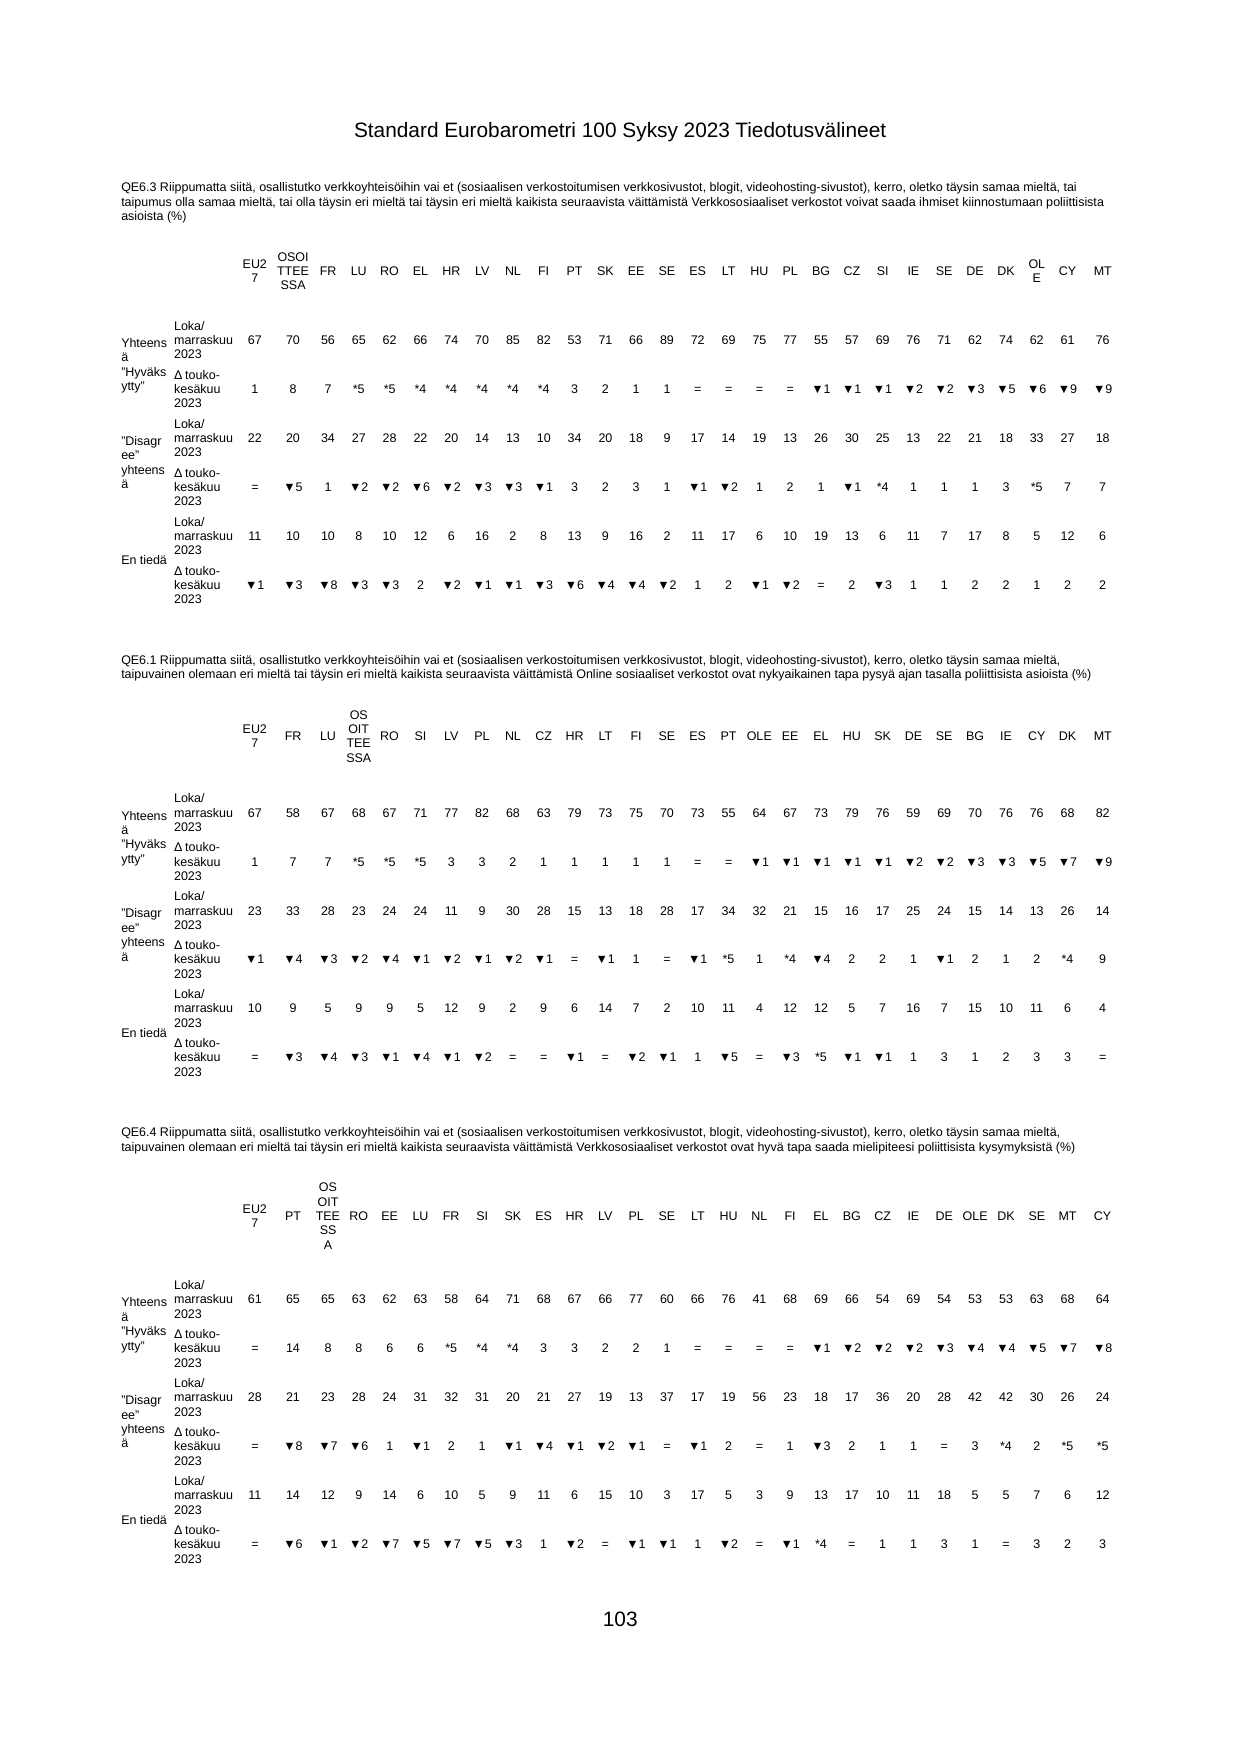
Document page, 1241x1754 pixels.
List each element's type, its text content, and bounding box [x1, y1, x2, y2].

table_cell [805, 295, 836, 315]
table_cell [836, 226, 867, 246]
table_cell [959, 226, 990, 246]
table_cell = [775, 1324, 805, 1373]
table_cell 3 [559, 462, 590, 511]
table_cell SI [466, 1177, 497, 1254]
table_cell 66 [405, 315, 436, 364]
table_cell 42 [990, 1373, 1021, 1422]
table_cell 17 [682, 413, 713, 462]
table_cell *5 [405, 837, 436, 886]
table_cell 73 [805, 788, 836, 837]
table_cell ▼1 [805, 837, 836, 886]
table_cell [273, 768, 312, 788]
table_cell [436, 1157, 466, 1177]
table_cell [374, 1255, 405, 1275]
table_cell En tiedä [118, 984, 171, 1082]
table_cell 67 [374, 788, 405, 837]
table_cell [990, 684, 1021, 704]
table_cell [466, 609, 497, 629]
table_cell 2 [651, 511, 682, 560]
table_cell = [651, 935, 682, 984]
table_cell [836, 1157, 867, 1177]
table_cell [171, 684, 236, 704]
table_cell [805, 609, 836, 629]
table_cell [621, 1102, 651, 1122]
table_cell PT [713, 704, 744, 768]
table_cell 14 [374, 1471, 405, 1519]
table_cell 2 [405, 560, 436, 609]
table_cell [775, 609, 805, 629]
table_cell [528, 629, 559, 649]
table_cell ▼1 [867, 364, 898, 413]
table_cell 24 [374, 1373, 405, 1422]
table_cell [682, 1157, 713, 1177]
table_cell DK [990, 246, 1021, 295]
table_cell [497, 1102, 528, 1122]
table_cell 20 [273, 413, 312, 462]
table_cell [959, 609, 990, 629]
table_cell [651, 609, 682, 629]
table_cell 23 [313, 1373, 343, 1422]
table_cell CY [1021, 704, 1052, 768]
table_cell SE [651, 1177, 682, 1254]
table_cell [343, 295, 374, 315]
table_cell [898, 629, 928, 649]
table_cell [959, 768, 990, 788]
table_cell 7 [313, 837, 343, 886]
table_cell 70 [651, 788, 682, 837]
table_cell ▼2 [713, 1520, 744, 1568]
table_cell [867, 768, 898, 788]
table_cell ▼3 [343, 560, 374, 609]
table_cell 9 [528, 984, 559, 1033]
table_cell [343, 684, 374, 704]
table_cell = [990, 1520, 1021, 1568]
table_cell = [236, 1422, 273, 1471]
table_cell 53 [990, 1275, 1021, 1324]
table_cell [273, 1255, 312, 1275]
table_cell 2 [497, 837, 528, 886]
table_cell 76 [990, 788, 1021, 837]
table_cell Loka/marraskuu 2023 [171, 1275, 236, 1324]
table_cell HU [836, 704, 867, 768]
table_cell 7 [929, 984, 959, 1033]
table_cell = [590, 1033, 621, 1082]
table_cell [313, 1082, 343, 1102]
table_cell 5 [836, 984, 867, 1033]
table_cell ▼1 [744, 837, 774, 886]
table_cell ▼2 [898, 364, 928, 413]
table_cell ▼2 [929, 364, 959, 413]
table_cell ▼5 [713, 1033, 744, 1082]
table_cell 62 [1021, 315, 1052, 364]
table_cell FR [436, 1177, 466, 1254]
table_cell 17 [682, 1373, 713, 1422]
table_cell [497, 226, 528, 246]
table_cell HU [713, 1177, 744, 1254]
table_cell [713, 609, 744, 629]
table_cell 20 [436, 413, 466, 462]
table_cell BG [805, 246, 836, 295]
table_cell 53 [559, 315, 590, 364]
table_cell [559, 768, 590, 788]
table_cell = [236, 1324, 273, 1373]
table_cell ▼3 [497, 462, 528, 511]
table_cell 18 [805, 1373, 836, 1422]
table_cell LT [682, 1177, 713, 1254]
table_cell 12 [405, 511, 436, 560]
table_cell 24 [405, 886, 436, 935]
table_cell CZ [867, 1177, 898, 1254]
table_cell 62 [374, 315, 405, 364]
table_cell ▼8 [1083, 1324, 1122, 1373]
table_cell 60 [651, 1275, 682, 1324]
table_cell = [559, 935, 590, 984]
table_cell 14 [590, 984, 621, 1033]
table_cell [959, 1255, 990, 1275]
table_cell 16 [621, 511, 651, 560]
table_cell 3 [744, 1471, 774, 1519]
table_cell [1052, 1102, 1083, 1122]
table_cell [744, 1082, 774, 1102]
table_cell 1 [867, 1520, 898, 1568]
table_cell *5 [343, 364, 374, 413]
table_cell ▼1 [559, 1422, 590, 1471]
table_cell [405, 226, 436, 246]
table_cell [313, 295, 343, 315]
table_cell DE [898, 704, 928, 768]
table_cell 1 [651, 837, 682, 886]
table_cell 1 [651, 462, 682, 511]
table_cell 67 [236, 788, 273, 837]
table_cell [374, 226, 405, 246]
table_cell [805, 629, 836, 649]
table_cell FR [273, 704, 312, 768]
table_cell [436, 226, 466, 246]
table_cell 2 [1083, 560, 1122, 609]
table_cell 37 [651, 1373, 682, 1422]
table_cell [621, 226, 651, 246]
table_cell ▼3 [990, 837, 1021, 886]
table_cell [118, 246, 171, 295]
table_cell 68 [1052, 1275, 1083, 1324]
table_cell *4 [805, 1520, 836, 1568]
table_cell 28 [343, 1373, 374, 1422]
table_cell [929, 1082, 959, 1102]
table_cell 1 [898, 935, 928, 984]
table_cell EU27 [236, 704, 273, 768]
table_cell [171, 1177, 236, 1254]
table_cell ▼1 [559, 1033, 590, 1082]
table_cell SK [867, 704, 898, 768]
table_cell *4 [466, 364, 497, 413]
table_cell [497, 1082, 528, 1102]
table_cell 30 [836, 413, 867, 462]
table_cell 8 [343, 511, 374, 560]
table_cell 9 [343, 984, 374, 1033]
table_cell [1021, 1082, 1052, 1102]
table_cell LU [313, 704, 343, 768]
table_cell IE [898, 246, 928, 295]
table_cell [528, 1157, 559, 1177]
table_cell RO [374, 704, 405, 768]
table_cell EL [805, 1177, 836, 1254]
table_cell [959, 295, 990, 315]
table_cell 67 [313, 788, 343, 837]
table_cell ▼3 [867, 560, 898, 609]
table_cell PL [621, 1177, 651, 1254]
table_cell = [590, 1520, 621, 1568]
table_cell [236, 1082, 273, 1102]
table_cell [171, 246, 236, 295]
table_cell 1 [898, 1422, 928, 1471]
table_cell En tiedä [118, 1471, 171, 1568]
table_cell 31 [405, 1373, 436, 1422]
table_cell [528, 1082, 559, 1102]
table_cell [497, 295, 528, 315]
table_cell ▼4 [528, 1422, 559, 1471]
table_cell 63 [1021, 1275, 1052, 1324]
table_cell ▼1 [805, 1324, 836, 1373]
table_cell 59 [898, 788, 928, 837]
table_cell 4 [1083, 984, 1122, 1033]
table_cell 5 [405, 984, 436, 1033]
table_cell 76 [713, 1275, 744, 1324]
table_cell [836, 295, 867, 315]
table_cell [836, 1255, 867, 1275]
table_cell ▼2 [898, 837, 928, 886]
table_cell [590, 295, 621, 315]
table_cell 9 [343, 1471, 374, 1519]
table_cell ▼6 [1021, 364, 1052, 413]
table_cell [236, 1102, 273, 1122]
table_cell 6 [559, 1471, 590, 1519]
table_cell [171, 226, 236, 246]
table_cell ▼1 [805, 364, 836, 413]
table_cell 1 [959, 462, 990, 511]
table_cell ▼9 [1052, 364, 1083, 413]
table_cell EE [775, 704, 805, 768]
table_cell Yhteensä ”Hyväksytty” [118, 788, 171, 886]
table_cell ▼1 [836, 1033, 867, 1082]
table_cell 34 [713, 886, 744, 935]
table_cell [374, 768, 405, 788]
table_cell = [744, 364, 774, 413]
table_cell 2 [497, 511, 528, 560]
table_cell [651, 1157, 682, 1177]
table_cell ▼5 [1021, 837, 1052, 886]
table_cell ▼4 [273, 935, 312, 984]
table_cell PT [559, 246, 590, 295]
table_cell 1 [744, 462, 774, 511]
table_cell [273, 1102, 312, 1122]
table_cell ▼1 [682, 1422, 713, 1471]
table_cell ▼2 [713, 462, 744, 511]
table_cell = [682, 837, 713, 886]
table_cell ▼3 [775, 1033, 805, 1082]
table_cell ”Disagree” yhteensä [118, 1373, 171, 1471]
table_cell 10 [436, 1471, 466, 1519]
table_cell 33 [1021, 413, 1052, 462]
table_cell 3 [436, 837, 466, 886]
table_cell 12 [436, 984, 466, 1033]
table_cell [744, 1102, 774, 1122]
table_cell RO [374, 246, 405, 295]
table_cell 22 [405, 413, 436, 462]
table_cell [343, 1082, 374, 1102]
table_cell 68 [497, 788, 528, 837]
table_cell *5 [374, 364, 405, 413]
table_cell = [744, 1422, 774, 1471]
table_cell ▼2 [651, 560, 682, 609]
table_cell 14 [713, 413, 744, 462]
table_cell 1 [559, 837, 590, 886]
table_cell [559, 226, 590, 246]
table_cell [405, 629, 436, 649]
table_cell Yhteensä ”Hyväksytty” [118, 315, 171, 413]
table_cell LV [466, 246, 497, 295]
table_cell ▼2 [867, 1324, 898, 1373]
table_cell [1052, 1157, 1083, 1177]
table_cell 13 [805, 1471, 836, 1519]
table_cell 10 [528, 413, 559, 462]
table_cell ▼2 [343, 935, 374, 984]
table_cell [559, 1157, 590, 1177]
table_cell 57 [836, 315, 867, 364]
table_cell [313, 1255, 343, 1275]
table_cell [118, 1157, 171, 1177]
table_cell 15 [959, 886, 990, 935]
table_cell 19 [744, 413, 774, 462]
table_cell [497, 1255, 528, 1275]
table_cell 28 [528, 886, 559, 935]
table_cell 1 [528, 837, 559, 886]
table_cell = [744, 1324, 774, 1373]
table_cell Δ touko-kesäkuu 2023 [171, 1520, 236, 1568]
table_cell ▼7 [374, 1520, 405, 1568]
table_cell [559, 609, 590, 629]
table_cell PL [466, 704, 497, 768]
table_cell ▼1 [775, 1520, 805, 1568]
table_cell 41 [744, 1275, 774, 1324]
table_cell [1083, 226, 1122, 246]
table_cell [651, 684, 682, 704]
table_cell 13 [1021, 886, 1052, 935]
table_cell [682, 1102, 713, 1122]
table_cell 75 [621, 788, 651, 837]
table_cell = [713, 1324, 744, 1373]
table_cell [1021, 1157, 1052, 1177]
table_cell = [236, 1520, 273, 1568]
table_cell 12 [1083, 1471, 1122, 1519]
table_cell [1021, 768, 1052, 788]
table_cell ▼3 [528, 560, 559, 609]
table_cell [744, 684, 774, 704]
table_cell Δ touko-kesäkuu 2023 [171, 1324, 236, 1373]
table_cell *5 [343, 837, 374, 886]
table_cell ▼1 [466, 935, 497, 984]
table_cell 67 [559, 1275, 590, 1324]
table_cell [929, 609, 959, 629]
table_cell 26 [1052, 886, 1083, 935]
table_cell *5 [805, 1033, 836, 1082]
table_cell RO [343, 1177, 374, 1254]
table_cell ▼4 [805, 935, 836, 984]
table_cell FI [528, 246, 559, 295]
table_cell ▼3 [959, 364, 990, 413]
table_cell [898, 1255, 928, 1275]
table_cell [990, 1255, 1021, 1275]
table_cell 1 [744, 935, 774, 984]
table_cell 1 [621, 837, 651, 886]
table_cell 70 [466, 315, 497, 364]
table_cell Δ touko-kesäkuu 2023 [171, 462, 236, 511]
table_cell [171, 629, 236, 649]
table_cell 19 [713, 1373, 744, 1422]
table_cell 77 [436, 788, 466, 837]
table_cell = [236, 1033, 273, 1082]
table_cell [867, 1102, 898, 1122]
table_cell 8 [343, 1324, 374, 1373]
table_cell 1 [236, 364, 273, 413]
table_cell [343, 1102, 374, 1122]
table_cell [990, 1102, 1021, 1122]
table_cell [497, 1157, 528, 1177]
table_cell 20 [497, 1373, 528, 1422]
table_cell [867, 295, 898, 315]
table_cell 3 [1083, 1520, 1122, 1568]
table_cell [1021, 629, 1052, 649]
table_cell 25 [867, 413, 898, 462]
table_cell [682, 768, 713, 788]
table_cell SE [1021, 1177, 1052, 1254]
table_cell 2 [1052, 560, 1083, 609]
table_cell [590, 768, 621, 788]
table_cell [559, 684, 590, 704]
table_cell 1 [651, 364, 682, 413]
table_cell 3 [559, 1324, 590, 1373]
table_cell [744, 295, 774, 315]
table_cell 11 [236, 1471, 273, 1519]
table_cell 8 [990, 511, 1021, 560]
table_cell 6 [867, 511, 898, 560]
table_cell 1 [959, 1520, 990, 1568]
table_cell 1 [867, 1422, 898, 1471]
table_cell 14 [466, 413, 497, 462]
table_cell [867, 609, 898, 629]
table_cell [1052, 1255, 1083, 1275]
table_cell 1 [313, 462, 343, 511]
table_cell [621, 629, 651, 649]
table_cell 1 [1021, 560, 1052, 609]
table_cell ES [528, 1177, 559, 1254]
table_cell = [805, 560, 836, 609]
table_cell [867, 629, 898, 649]
table_cell ▼1 [836, 837, 867, 886]
table_cell 71 [497, 1275, 528, 1324]
table_cell 18 [990, 413, 1021, 462]
table_cell ▼3 [929, 1324, 959, 1373]
table_cell [374, 609, 405, 629]
table_cell ▼1 [836, 462, 867, 511]
table_cell 1 [682, 560, 713, 609]
table_cell 79 [836, 788, 867, 837]
table_cell [959, 1102, 990, 1122]
table_cell 5 [313, 984, 343, 1033]
table_cell [466, 226, 497, 246]
table_cell 70 [273, 315, 312, 364]
table_cell = [744, 1033, 774, 1082]
table_cell 12 [313, 1471, 343, 1519]
table_cell ▼4 [374, 935, 405, 984]
table_cell [313, 1157, 343, 1177]
table_cell SE [929, 704, 959, 768]
table_cell 7 [313, 364, 343, 413]
table_cell [343, 1157, 374, 1177]
table_cell 17 [682, 1471, 713, 1519]
table_cell 8 [313, 1324, 343, 1373]
table_cell SK [497, 1177, 528, 1254]
table_cell 76 [867, 788, 898, 837]
table_cell 69 [713, 315, 744, 364]
table_cell [990, 295, 1021, 315]
table_cell 17 [836, 1471, 867, 1519]
table_cell [651, 1082, 682, 1102]
table_cell 28 [374, 413, 405, 462]
table_cell 22 [236, 413, 273, 462]
table_cell 21 [959, 413, 990, 462]
table_cell [713, 295, 744, 315]
table_cell [559, 1102, 590, 1122]
table_cell [559, 1255, 590, 1275]
table_cell ▼1 [236, 935, 273, 984]
table_cell [528, 1255, 559, 1275]
table_cell [436, 1255, 466, 1275]
table_cell [898, 684, 928, 704]
table_cell 69 [805, 1275, 836, 1324]
table_cell DK [990, 1177, 1021, 1254]
table_cell ▼4 [590, 560, 621, 609]
table_cell 1 [805, 462, 836, 511]
table_cell ▼1 [621, 1422, 651, 1471]
table_cell Loka/marraskuu 2023 [171, 413, 236, 462]
table_cell EU27 [236, 1177, 273, 1254]
table_cell [313, 684, 343, 704]
table_cell 17 [682, 886, 713, 935]
table_cell *5 [436, 1324, 466, 1373]
table_cell [1083, 1102, 1122, 1122]
table_cell ▼1 [436, 1033, 466, 1082]
table_cell [651, 226, 682, 246]
table_cell ▼1 [405, 1422, 436, 1471]
table_cell 64 [744, 788, 774, 837]
table_cell 13 [590, 886, 621, 935]
table_cell = [929, 1422, 959, 1471]
table_cell [775, 295, 805, 315]
table_cell 27 [559, 1373, 590, 1422]
table_cell ▼2 [466, 1033, 497, 1082]
table_cell ▼3 [343, 1033, 374, 1082]
table_cell HR [436, 246, 466, 295]
table_cell 2 [990, 560, 1021, 609]
table_cell 10 [775, 511, 805, 560]
table_cell [867, 226, 898, 246]
table_cell [682, 629, 713, 649]
table_cell 2 [959, 560, 990, 609]
table_cell 2 [775, 462, 805, 511]
table_cell ▼3 [273, 560, 312, 609]
table_cell [682, 1255, 713, 1275]
table_cell LT [713, 246, 744, 295]
table_cell [805, 1082, 836, 1102]
table_cell DK [1052, 704, 1083, 768]
table_cell [775, 1255, 805, 1275]
table_cell ▼2 [590, 1422, 621, 1471]
table_cell ▼2 [343, 1520, 374, 1568]
table_cell 67 [775, 788, 805, 837]
table_cell 63 [405, 1275, 436, 1324]
table_cell [436, 768, 466, 788]
table_cell 13 [775, 413, 805, 462]
table_cell 62 [959, 315, 990, 364]
table_cell [836, 609, 867, 629]
table_cell [171, 1157, 236, 1177]
table_cell ▼2 [497, 935, 528, 984]
table_cell 20 [898, 1373, 928, 1422]
table_cell 10 [682, 984, 713, 1033]
table_cell ▼1 [867, 837, 898, 886]
table_cell 4 [744, 984, 774, 1033]
table_cell [118, 609, 171, 629]
table_cell 3 [959, 1422, 990, 1471]
table_cell [528, 684, 559, 704]
table_cell 10 [621, 1471, 651, 1519]
table_cell 58 [436, 1275, 466, 1324]
table_cell 2 [713, 560, 744, 609]
table_cell [990, 1157, 1021, 1177]
table_cell [436, 629, 466, 649]
table_cell [343, 226, 374, 246]
table_cell [898, 609, 928, 629]
table_cell ”Disagree” yhteensä [118, 413, 171, 511]
table_cell 9 [775, 1471, 805, 1519]
table_cell ▼3 [466, 462, 497, 511]
table_cell [1052, 1082, 1083, 1102]
table_cell [775, 1102, 805, 1122]
table_cell [236, 1255, 273, 1275]
table_cell ▼4 [990, 1324, 1021, 1373]
table_cell OSOITTEESSA [343, 704, 374, 768]
table_cell [1052, 295, 1083, 315]
table_cell [236, 226, 273, 246]
table_cell ▼2 [775, 560, 805, 609]
table_cell [466, 295, 497, 315]
table_cell ▼6 [405, 462, 436, 511]
table_cell 1 [898, 1033, 928, 1082]
table_cell 11 [898, 511, 928, 560]
table_cell 58 [273, 788, 312, 837]
table_cell [898, 1102, 928, 1122]
table_cell [273, 629, 312, 649]
table_cell [590, 684, 621, 704]
table_cell ▼1 [867, 1033, 898, 1082]
table_cell 7 [867, 984, 898, 1033]
table_cell DE [929, 1177, 959, 1254]
table_cell [682, 684, 713, 704]
table_cell 7 [621, 984, 651, 1033]
table_cell *4 [405, 364, 436, 413]
table_cell 27 [1052, 413, 1083, 462]
table_cell 10 [236, 984, 273, 1033]
table_cell 1 [651, 1324, 682, 1373]
table_cell SE [651, 246, 682, 295]
table_cell = [528, 1033, 559, 1082]
table_cell [171, 1102, 236, 1122]
table_cell 27 [343, 413, 374, 462]
table_cell 5 [466, 1471, 497, 1519]
table_cell 62 [374, 1275, 405, 1324]
table_cell [805, 1102, 836, 1122]
table_cell 5 [1021, 511, 1052, 560]
table_cell 18 [621, 413, 651, 462]
table_cell 56 [313, 315, 343, 364]
table_cell ▼2 [559, 1520, 590, 1568]
table_cell 1 [898, 560, 928, 609]
table_cell 66 [590, 1275, 621, 1324]
table_cell 1 [898, 462, 928, 511]
table_cell ▼6 [273, 1520, 312, 1568]
table_cell ▼1 [528, 935, 559, 984]
table_cell [651, 768, 682, 788]
table_cell [374, 1102, 405, 1122]
table_cell 2 [990, 1033, 1021, 1082]
table_cell [590, 1255, 621, 1275]
table_cell [836, 768, 867, 788]
table_cell 1 [236, 837, 273, 886]
table_cell SE [929, 246, 959, 295]
table_cell 3 [929, 1033, 959, 1082]
table_cell 2 [590, 462, 621, 511]
table_cell BG [959, 704, 990, 768]
table_cell ▼6 [559, 560, 590, 609]
table_cell 10 [990, 984, 1021, 1033]
table_cell 32 [436, 1373, 466, 1422]
table_cell 9 [590, 511, 621, 560]
table_cell [118, 704, 171, 768]
table_cell 12 [775, 984, 805, 1033]
table_cell [436, 295, 466, 315]
table_cell *5 [713, 935, 744, 984]
table_cell 9 [651, 413, 682, 462]
table_cell 21 [775, 886, 805, 935]
table_cell [1083, 609, 1122, 629]
table_cell [990, 1082, 1021, 1102]
table_cell [118, 295, 171, 315]
table_cell [867, 1157, 898, 1177]
table_cell = [775, 364, 805, 413]
table_cell [867, 1255, 898, 1275]
table_cell 1 [929, 560, 959, 609]
table_cell [621, 1255, 651, 1275]
table_cell HR [559, 704, 590, 768]
table_cell [590, 609, 621, 629]
table_cell ▼1 [497, 1422, 528, 1471]
table_cell 6 [374, 1324, 405, 1373]
table_cell 2 [1021, 935, 1052, 984]
table_cell 9 [497, 1471, 528, 1519]
table_cell [273, 609, 312, 629]
table_cell [898, 768, 928, 788]
table_cell [713, 1082, 744, 1102]
table_cell 1 [590, 837, 621, 886]
table_cell 30 [1021, 1373, 1052, 1422]
table_cell 2 [621, 1324, 651, 1373]
table_cell 11 [898, 1471, 928, 1519]
table_cell [1021, 684, 1052, 704]
table_cell [929, 629, 959, 649]
table_cell [744, 226, 774, 246]
table_cell *5 [374, 837, 405, 886]
table_cell [436, 609, 466, 629]
table_cell 26 [1052, 1373, 1083, 1422]
table_cell [466, 629, 497, 649]
table_cell ▼2 [898, 1324, 928, 1373]
table_cell [929, 295, 959, 315]
table_cell [118, 226, 171, 246]
table_cell 17 [867, 886, 898, 935]
table_cell [929, 684, 959, 704]
table_cell [929, 768, 959, 788]
table_cell 13 [836, 511, 867, 560]
table_cell 74 [990, 315, 1021, 364]
table_cell ▼9 [1083, 364, 1122, 413]
table_cell [713, 1157, 744, 1177]
table_cell 2 [590, 1324, 621, 1373]
table_cell 55 [713, 788, 744, 837]
table_cell [775, 684, 805, 704]
table_cell LU [343, 246, 374, 295]
table_cell EL [805, 704, 836, 768]
table_cell 89 [651, 315, 682, 364]
table_cell [559, 295, 590, 315]
table_cell 2 [590, 364, 621, 413]
table_cell IE [898, 1177, 928, 1254]
table_cell *4 [1052, 935, 1083, 984]
table_cell 34 [559, 413, 590, 462]
table_cell [528, 226, 559, 246]
table_cell 69 [898, 1275, 928, 1324]
table_cell = [713, 837, 744, 886]
table_cell [466, 1255, 497, 1275]
table_cell 2 [959, 935, 990, 984]
table_cell 76 [898, 315, 928, 364]
table_cell [621, 684, 651, 704]
table_cell [313, 226, 343, 246]
table_cell [867, 1082, 898, 1102]
table_cell 1 [682, 1520, 713, 1568]
table_cell 11 [436, 886, 466, 935]
table_cell [682, 1082, 713, 1102]
table_cell [1083, 1255, 1122, 1275]
table_cell 71 [405, 788, 436, 837]
table_cell [236, 629, 273, 649]
table_cell [171, 1082, 236, 1102]
table_cell 6 [436, 511, 466, 560]
table_cell ▼6 [343, 1422, 374, 1471]
table_cell [805, 1157, 836, 1177]
table_cell [528, 295, 559, 315]
table_cell [805, 226, 836, 246]
table_cell = [236, 462, 273, 511]
table_cell 73 [590, 788, 621, 837]
table_cell SI [867, 246, 898, 295]
table_cell MT [1083, 246, 1122, 295]
table_cell 16 [898, 984, 928, 1033]
table_cell 75 [744, 315, 774, 364]
table_cell SE [651, 704, 682, 768]
table_cell [682, 295, 713, 315]
table_cell 67 [236, 315, 273, 364]
table_cell 3 [621, 462, 651, 511]
table_cell CZ [836, 246, 867, 295]
table_cell [497, 609, 528, 629]
table_cell ▼4 [405, 1033, 436, 1082]
table_cell [651, 295, 682, 315]
table_cell ▼1 [590, 935, 621, 984]
table_cell [590, 1157, 621, 1177]
table_cell 63 [343, 1275, 374, 1324]
table_cell [313, 609, 343, 629]
table_cell FI [621, 704, 651, 768]
table_cell 79 [559, 788, 590, 837]
table_cell 5 [990, 1471, 1021, 1519]
table_cell 2 [1021, 1422, 1052, 1471]
table_cell ▼1 [621, 1520, 651, 1568]
table_cell ▼1 [497, 560, 528, 609]
table_cell [805, 684, 836, 704]
table_cell 1 [374, 1422, 405, 1471]
table_cell ▼5 [273, 462, 312, 511]
table_cell 14 [1083, 886, 1122, 935]
table_cell CY [1052, 246, 1083, 295]
table_cell HU [744, 246, 774, 295]
table_cell 7 [1052, 462, 1083, 511]
table_cell 3 [651, 1471, 682, 1519]
table_cell 64 [1083, 1275, 1122, 1324]
table_cell [559, 1082, 590, 1102]
table_cell 3 [929, 1520, 959, 1568]
table_cell [775, 1082, 805, 1102]
table_cell ES [682, 246, 713, 295]
table_cell 14 [273, 1471, 312, 1519]
table_cell NL [497, 704, 528, 768]
table_cell 2 [651, 984, 682, 1033]
table_cell 68 [528, 1275, 559, 1324]
table_cell [171, 768, 236, 788]
table_cell [990, 768, 1021, 788]
table_cell 1 [682, 1033, 713, 1082]
table_cell [713, 629, 744, 649]
table_cell 23 [775, 1373, 805, 1422]
table_cell [313, 1102, 343, 1122]
table_cell 18 [1083, 413, 1122, 462]
table_cell Loka/marraskuu 2023 [171, 1471, 236, 1519]
table_cell 74 [436, 315, 466, 364]
table_cell [118, 1102, 171, 1122]
table_cell [713, 1102, 744, 1122]
table_cell 8 [528, 511, 559, 560]
table_cell LV [590, 1177, 621, 1254]
table_cell 2 [713, 1422, 744, 1471]
table_cell 6 [1083, 511, 1122, 560]
table_cell 1 [466, 1422, 497, 1471]
table_cell 7 [1083, 462, 1122, 511]
table_cell 28 [313, 886, 343, 935]
table_cell [405, 768, 436, 788]
table_cell QE6.1 Riippumatta siitä, osallistutko verkkoyhteisöihin vai et (sosiaalisen verkostoitumisen verkkosivustot, blogit, videohosting-sivustot), kerro, oletko täysin samaa mieltä, taipuvainen olemaan eri mieltä tai täysin eri mieltä kaikista seuraavista väittämistä Online sosiaaliset verkostot ovat nykyaikainen tapa pysyä ajan tasalla poliittisista asioista (%) [118, 650, 1122, 684]
table_cell [898, 1157, 928, 1177]
table_cell ▼1 [929, 935, 959, 984]
table_cell Loka/marraskuu 2023 [171, 511, 236, 560]
table_cell [805, 1255, 836, 1275]
table_cell [836, 1082, 867, 1102]
table_cell [1052, 609, 1083, 629]
table_cell ▼2 [836, 1324, 867, 1373]
table_cell 72 [682, 315, 713, 364]
table_cell 65 [313, 1275, 343, 1324]
table_cell 82 [1083, 788, 1122, 837]
table_cell [436, 1082, 466, 1102]
table_cell ▼3 [313, 935, 343, 984]
table_cell [1083, 295, 1122, 315]
table_cell 77 [621, 1275, 651, 1324]
table_cell 56 [744, 1373, 774, 1422]
table_cell ▼4 [621, 560, 651, 609]
table_cell *4 [497, 1324, 528, 1373]
table_cell 61 [1052, 315, 1083, 364]
table_cell 1 [990, 935, 1021, 984]
table_cell 19 [590, 1373, 621, 1422]
table_cell 66 [621, 315, 651, 364]
table_cell 10 [867, 1471, 898, 1519]
table_cell [343, 629, 374, 649]
table_cell 14 [273, 1324, 312, 1373]
table_cell [929, 1255, 959, 1275]
table_cell 3 [1021, 1520, 1052, 1568]
table_cell [466, 684, 497, 704]
table_cell 42 [959, 1373, 990, 1422]
table_cell 10 [374, 511, 405, 560]
table_cell ▼9 [1083, 837, 1122, 886]
table_cell [713, 684, 744, 704]
table_cell [682, 609, 713, 629]
table_cell 3 [1052, 1033, 1083, 1082]
table_cell [651, 1102, 682, 1122]
table_cell ▼3 [273, 1033, 312, 1082]
table_cell [118, 629, 171, 649]
table_cell LT [590, 704, 621, 768]
table_cell [236, 1157, 273, 1177]
table_cell 2 [1052, 1520, 1083, 1568]
table_cell 15 [805, 886, 836, 935]
table_cell [118, 1255, 171, 1275]
table_cell 25 [898, 886, 928, 935]
table_cell [466, 1102, 497, 1122]
table_cell [713, 1255, 744, 1275]
table_cell 68 [775, 1275, 805, 1324]
table_cell 82 [466, 788, 497, 837]
table_cell [621, 768, 651, 788]
table_cell ▼8 [313, 560, 343, 609]
table_cell [343, 768, 374, 788]
table_cell 18 [929, 1471, 959, 1519]
table_cell BG [836, 1177, 867, 1254]
table_cell 68 [1052, 788, 1083, 837]
table_cell EE [374, 1177, 405, 1254]
table_cell 15 [959, 984, 990, 1033]
table_cell 31 [466, 1373, 497, 1422]
table_cell 36 [867, 1373, 898, 1422]
table_cell Loka/marraskuu 2023 [171, 788, 236, 837]
table_cell [744, 629, 774, 649]
table_cell 53 [959, 1275, 990, 1324]
table_cell = [1083, 1033, 1122, 1082]
table_cell NL [744, 1177, 774, 1254]
table_cell [118, 684, 171, 704]
table_cell [744, 609, 774, 629]
table_cell 2 [497, 984, 528, 1033]
table_cell 30 [497, 886, 528, 935]
table_cell 23 [236, 886, 273, 935]
table_cell 1 [929, 462, 959, 511]
table_cell Δ touko-kesäkuu 2023 [171, 935, 236, 984]
table_cell [343, 609, 374, 629]
table_cell [405, 1082, 436, 1102]
table_cell 22 [929, 413, 959, 462]
table_cell [621, 1157, 651, 1177]
table_cell [990, 609, 1021, 629]
table_cell 11 [1021, 984, 1052, 1033]
table_cell [713, 226, 744, 246]
table_cell [497, 768, 528, 788]
table_cell 11 [713, 984, 744, 1033]
table_cell ▼7 [1052, 837, 1083, 886]
table_cell [990, 629, 1021, 649]
table_cell ES [682, 704, 713, 768]
table_cell [590, 226, 621, 246]
table_cell 24 [1083, 1373, 1122, 1422]
table_cell HR [559, 1177, 590, 1254]
table_cell LU [405, 1177, 436, 1254]
table_cell [497, 629, 528, 649]
table_cell 70 [959, 788, 990, 837]
table_cell 24 [374, 886, 405, 935]
table_cell [744, 768, 774, 788]
table_cell PL [775, 246, 805, 295]
table_cell 1 [528, 1520, 559, 1568]
table_cell [171, 295, 236, 315]
table_cell 9 [466, 886, 497, 935]
table_cell [374, 295, 405, 315]
table_cell ▼5 [405, 1520, 436, 1568]
table_cell 12 [1052, 511, 1083, 560]
table_cell ▼1 [466, 560, 497, 609]
table_cell 21 [273, 1373, 312, 1422]
table_cell = [497, 1033, 528, 1082]
table_cell [374, 684, 405, 704]
table_cell [374, 629, 405, 649]
table_cell 82 [528, 315, 559, 364]
table_cell [898, 295, 928, 315]
table_cell 1 [959, 1033, 990, 1082]
table_cell ▼7 [313, 1422, 343, 1471]
table_cell 23 [343, 886, 374, 935]
table_cell 76 [1083, 315, 1122, 364]
table_cell [1052, 684, 1083, 704]
table_cell ▼2 [374, 462, 405, 511]
table_cell 15 [559, 886, 590, 935]
table_cell 2 [836, 935, 867, 984]
table_cell ▼1 [682, 935, 713, 984]
table_cell [118, 1082, 171, 1102]
table_cell 73 [682, 788, 713, 837]
table_cell [744, 1255, 774, 1275]
table_cell [528, 609, 559, 629]
table_cell ▼1 [528, 462, 559, 511]
table_cell 18 [621, 886, 651, 935]
table_cell [466, 768, 497, 788]
table_cell 68 [343, 788, 374, 837]
table_cell NL [497, 246, 528, 295]
table_cell [466, 1157, 497, 1177]
table_cell [171, 609, 236, 629]
table_cell [313, 629, 343, 649]
table_cell [929, 1157, 959, 1177]
table_cell 20 [590, 413, 621, 462]
table_cell ▼1 [836, 364, 867, 413]
table_cell Loka/marraskuu 2023 [171, 315, 236, 364]
table_cell 11 [682, 511, 713, 560]
table_cell 28 [236, 1373, 273, 1422]
table_cell 32 [744, 886, 774, 935]
table_cell 17 [959, 511, 990, 560]
table_cell 21 [528, 1373, 559, 1422]
table_cell Loka/marraskuu 2023 [171, 886, 236, 935]
table_cell [1052, 629, 1083, 649]
table_cell [929, 226, 959, 246]
table_cell EU27 [236, 246, 273, 295]
table_cell ”Disagree” yhteensä [118, 886, 171, 984]
table_cell [775, 1157, 805, 1177]
table_cell QE6.4 Riippumatta siitä, osallistutko verkkoyhteisöihin vai et (sosiaalisen verkostoitumisen verkkosivustot, blogit, videohosting-sivustot), kerro, oletko täysin samaa mieltä, taipuvainen olemaan eri mieltä tai täysin eri mieltä kaikista seuraavista väittämistä Verkkososiaaliset verkostot ovat hyvä tapa saada mielipiteesi poliittisista kysymyksistä (%) [118, 1122, 1122, 1157]
table_cell [405, 609, 436, 629]
table_cell [836, 684, 867, 704]
table_cell [1083, 1157, 1122, 1177]
table_cell 1 [621, 935, 651, 984]
table_cell 24 [929, 886, 959, 935]
table_cell [959, 684, 990, 704]
table_cell [744, 1157, 774, 1177]
table_cell ▼2 [436, 935, 466, 984]
table_cell SI [405, 704, 436, 768]
table_cell ▼1 [313, 1520, 343, 1568]
table_cell Δ touko-kesäkuu 2023 [171, 364, 236, 413]
table_cell ▼8 [273, 1422, 312, 1471]
table_cell [236, 295, 273, 315]
table_cell [990, 226, 1021, 246]
table_cell [236, 684, 273, 704]
table_cell ▼7 [436, 1520, 466, 1568]
table_cell [1021, 226, 1052, 246]
table_cell [405, 684, 436, 704]
table_cell [1052, 226, 1083, 246]
table_cell 13 [559, 511, 590, 560]
table_header QE6.3 Riippumatta siitä, osallistutko verkkoyhteisöihin vai et (sosiaalisen verkostoitumisen verkkosivustot, blogit, videohosting-sivustot), kerro, oletko täysin samaa mieltä, tai taipumus olla samaa mieltä, tai olla täysin eri mieltä tai täysin eri mieltä kaikista seuraavista väittämistä Verkkososiaaliset verkostot voivat saada ihmiset kiinnostumaan poliittisista asioista (%) [118, 177, 1122, 226]
table_cell ▼1 [405, 935, 436, 984]
table_cell 65 [343, 315, 374, 364]
table_cell CZ [528, 704, 559, 768]
table_cell 3 [466, 837, 497, 886]
table_cell [1083, 1082, 1122, 1102]
table_cell DE [959, 246, 990, 295]
table_cell [436, 684, 466, 704]
table_cell [273, 1082, 312, 1102]
table_cell 6 [559, 984, 590, 1033]
table_cell Δ touko-kesäkuu 2023 [171, 560, 236, 609]
table_cell ▼1 [651, 1520, 682, 1568]
table_cell [959, 629, 990, 649]
table_cell ▼5 [1021, 1324, 1052, 1373]
table_cell 76 [1021, 788, 1052, 837]
table_cell [118, 768, 171, 788]
table_cell [775, 226, 805, 246]
table_cell *4 [990, 1422, 1021, 1471]
table_cell 26 [805, 413, 836, 462]
table_cell [1021, 609, 1052, 629]
table_cell MT [1083, 704, 1122, 768]
table_cell 9 [1083, 935, 1122, 984]
table_cell [590, 1082, 621, 1102]
table_cell 17 [713, 511, 744, 560]
table_cell IE [990, 704, 1021, 768]
table_cell = [682, 364, 713, 413]
table_cell 7 [273, 837, 312, 886]
table_cell [559, 629, 590, 649]
table_cell ▼2 [929, 837, 959, 886]
table_cell = [836, 1520, 867, 1568]
table_cell *4 [436, 364, 466, 413]
table_cell ▼5 [466, 1520, 497, 1568]
table_cell ▼3 [374, 560, 405, 609]
table_cell Yhteensä ”Hyväksytty” [118, 1275, 171, 1373]
table_cell [405, 1255, 436, 1275]
table_cell OLE [744, 704, 774, 768]
table_cell ▼1 [374, 1033, 405, 1082]
table_cell 54 [867, 1275, 898, 1324]
table_cell 63 [528, 788, 559, 837]
table_cell ▼3 [959, 837, 990, 886]
table_cell [436, 1102, 466, 1122]
table_cell [528, 768, 559, 788]
table_cell [273, 1157, 312, 1177]
table_cell [236, 609, 273, 629]
table_cell 19 [805, 511, 836, 560]
table_cell 3 [528, 1324, 559, 1373]
table_cell ▼3 [805, 1422, 836, 1471]
table_cell 54 [929, 1275, 959, 1324]
table_cell ▼3 [497, 1520, 528, 1568]
table_cell 11 [528, 1471, 559, 1519]
table_cell 8 [273, 364, 312, 413]
table_cell ▼1 [651, 1033, 682, 1082]
table_cell ▼1 [744, 560, 774, 609]
table_cell ▼2 [436, 462, 466, 511]
table_cell [775, 629, 805, 649]
table_cell ▼7 [1052, 1324, 1083, 1373]
table_cell [497, 684, 528, 704]
table_cell [118, 1177, 171, 1254]
table_cell [959, 1157, 990, 1177]
table_cell 5 [959, 1471, 990, 1519]
table_cell EL [405, 246, 436, 295]
table_cell [713, 768, 744, 788]
table_cell 1 [621, 364, 651, 413]
table_cell Δ touko-kesäkuu 2023 [171, 1422, 236, 1471]
table_cell [374, 1082, 405, 1102]
table_cell [171, 1255, 236, 1275]
table_cell 71 [590, 315, 621, 364]
table_cell 12 [805, 984, 836, 1033]
table_cell FI [775, 1177, 805, 1254]
table_cell = [744, 1520, 774, 1568]
table_cell 2 [867, 935, 898, 984]
table_cell 33 [273, 886, 312, 935]
table_cell [1021, 295, 1052, 315]
table_cell [313, 768, 343, 788]
table_cell [651, 1255, 682, 1275]
table_cell = [713, 364, 744, 413]
table_cell [867, 684, 898, 704]
table_cell FR [313, 246, 343, 295]
table_cell 17 [836, 1373, 867, 1422]
table_cell 28 [929, 1373, 959, 1422]
table_cell SK [590, 246, 621, 295]
table_cell 55 [805, 315, 836, 364]
table_cell Δ touko-kesäkuu 2023 [171, 837, 236, 886]
table_cell [805, 768, 836, 788]
table_cell Loka/marraskuu 2023 [171, 984, 236, 1033]
table_cell 61 [236, 1275, 273, 1324]
table_cell 2 [836, 1422, 867, 1471]
table_cell 6 [405, 1324, 436, 1373]
table_cell ▼5 [990, 364, 1021, 413]
table_cell 85 [497, 315, 528, 364]
table_cell [1021, 1102, 1052, 1122]
table_cell 11 [236, 511, 273, 560]
table_cell [621, 609, 651, 629]
table_cell 6 [1052, 1471, 1083, 1519]
table_cell 3 [1021, 1033, 1052, 1082]
table_cell [374, 1157, 405, 1177]
table_cell 9 [466, 984, 497, 1033]
table_cell 2 [436, 1422, 466, 1471]
table_cell 28 [651, 886, 682, 935]
table_cell [1083, 684, 1122, 704]
table_cell OLE [1021, 246, 1052, 295]
table_cell 2 [836, 560, 867, 609]
table_cell [343, 1255, 374, 1275]
table_cell [836, 1102, 867, 1122]
table_cell [621, 1082, 651, 1102]
table_cell ▼1 [236, 560, 273, 609]
table_cell [929, 1102, 959, 1122]
table_cell 10 [273, 511, 312, 560]
table_cell 16 [836, 886, 867, 935]
table_cell 7 [1021, 1471, 1052, 1519]
table_cell *4 [528, 364, 559, 413]
table_cell 6 [744, 511, 774, 560]
table_cell ▼1 [775, 837, 805, 886]
table_cell [1083, 629, 1122, 649]
table_cell ▼2 [436, 560, 466, 609]
table_cell OLE [959, 1177, 990, 1254]
table_cell [651, 629, 682, 649]
table_cell [528, 1102, 559, 1122]
table_cell 3 [990, 462, 1021, 511]
table_cell *5 [1021, 462, 1052, 511]
table_cell 15 [590, 1471, 621, 1519]
table_cell = [651, 1422, 682, 1471]
table_cell En tiedä [118, 511, 171, 609]
table_cell [1083, 768, 1122, 788]
table_cell 13 [497, 413, 528, 462]
table_cell 69 [929, 788, 959, 837]
table_cell MT [1052, 1177, 1083, 1254]
table_cell [1021, 1255, 1052, 1275]
table_cell [236, 768, 273, 788]
table_cell 13 [621, 1373, 651, 1422]
table_cell *4 [867, 462, 898, 511]
table_cell Loka/marraskuu 2023 [171, 1373, 236, 1422]
table_cell 6 [405, 1471, 436, 1519]
table_cell [466, 1082, 497, 1102]
table_cell 34 [313, 413, 343, 462]
table_cell 7 [929, 511, 959, 560]
table_cell [775, 768, 805, 788]
table_cell 71 [929, 315, 959, 364]
table_cell ▼4 [959, 1324, 990, 1373]
table_cell *4 [466, 1324, 497, 1373]
table_cell [273, 684, 312, 704]
table_cell [273, 226, 312, 246]
table_cell 77 [775, 315, 805, 364]
table_cell [405, 295, 436, 315]
table_cell 66 [682, 1275, 713, 1324]
table_cell 10 [313, 511, 343, 560]
table_cell ▼2 [621, 1033, 651, 1082]
table_cell 5 [713, 1471, 744, 1519]
table_cell 69 [867, 315, 898, 364]
table_cell 9 [374, 984, 405, 1033]
table_cell LV [436, 704, 466, 768]
table_cell 9 [273, 984, 312, 1033]
table_cell 1 [898, 1520, 928, 1568]
table_cell [682, 226, 713, 246]
table_cell = [682, 1324, 713, 1373]
table_cell 66 [836, 1275, 867, 1324]
table_cell 3 [559, 364, 590, 413]
table_cell OSOITTEESSA [273, 246, 312, 295]
table_cell ▼2 [343, 462, 374, 511]
table_cell *4 [775, 935, 805, 984]
table_cell [171, 704, 236, 768]
table_cell ▼4 [313, 1033, 343, 1082]
table_cell CY [1083, 1177, 1122, 1254]
table_cell 13 [898, 413, 928, 462]
table_cell [898, 226, 928, 246]
table_cell [959, 1082, 990, 1102]
table_cell [405, 1102, 436, 1122]
table_cell [621, 295, 651, 315]
table_cell *4 [497, 364, 528, 413]
table_cell [1052, 768, 1083, 788]
table_cell Δ touko-kesäkuu 2023 [171, 1033, 236, 1082]
table_cell [405, 1157, 436, 1177]
table_cell 6 [1052, 984, 1083, 1033]
table_cell [898, 1082, 928, 1102]
table_cell 65 [273, 1275, 312, 1324]
table_cell 1 [775, 1422, 805, 1471]
table_cell [590, 629, 621, 649]
table_cell 16 [466, 511, 497, 560]
table_cell OSOITTEESSA [313, 1177, 343, 1254]
table_cell *5 [1083, 1422, 1122, 1471]
table_cell 14 [990, 886, 1021, 935]
table_cell [273, 295, 312, 315]
table_cell ▼1 [682, 462, 713, 511]
table_cell 64 [466, 1275, 497, 1324]
table_cell EE [621, 246, 651, 295]
table_cell [590, 1102, 621, 1122]
table_cell [836, 629, 867, 649]
table_cell *5 [1052, 1422, 1083, 1471]
table_cell PT [273, 1177, 312, 1254]
